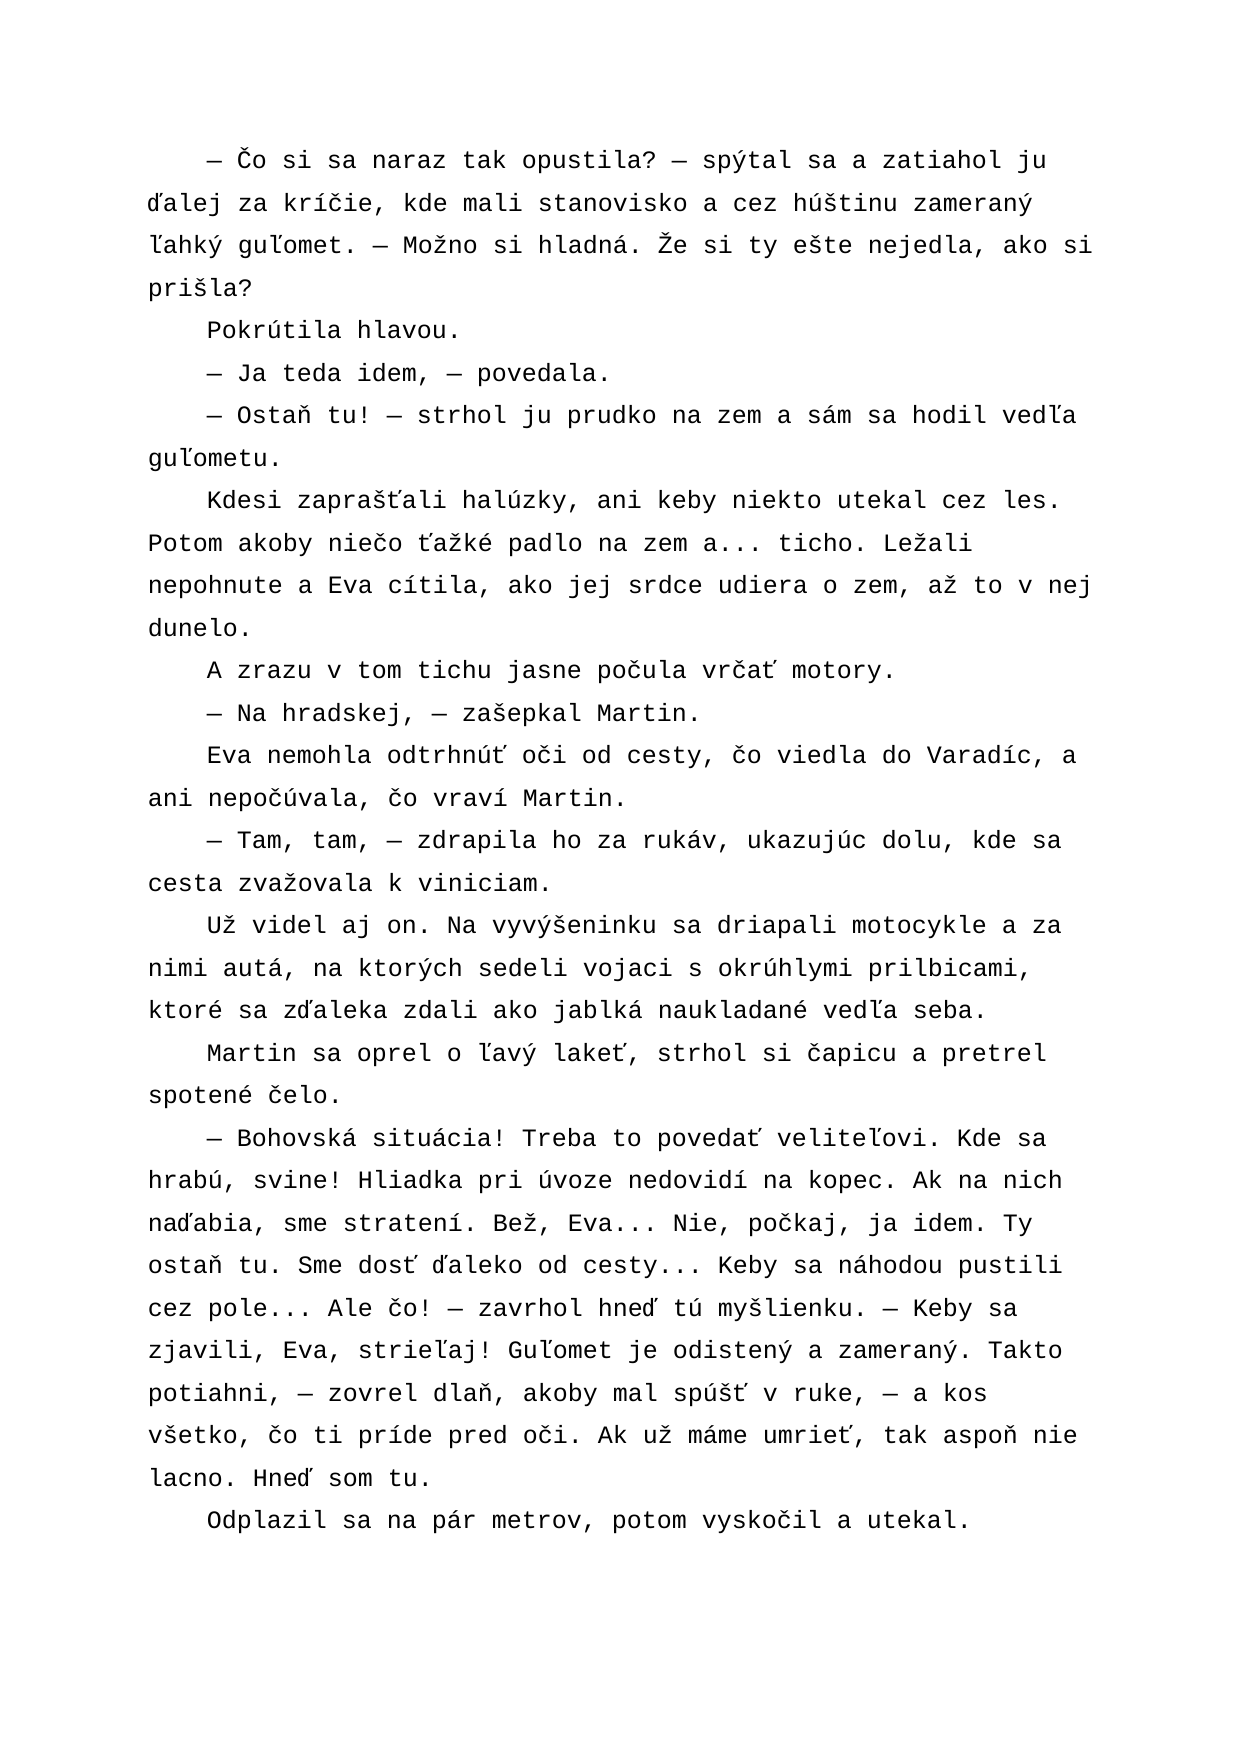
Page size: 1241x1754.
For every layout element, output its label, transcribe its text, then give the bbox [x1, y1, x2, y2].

text Eva nemohla odtrhnúť oči od cesty, čo viedla do Varadíc, a ani nepočúvala, čo vraví Martin. [148, 743, 1093, 813]
text — Čo si sa naraz tak opustila? — spýtal sa a zatiahol ju ďalej za kríčie, kde mali stanovisko a cez húštinu zameraný ľahký guľomet. — Možno si hladná. Že si ty ešte nejedla, ako si prišla? [148, 148, 1093, 303]
text Odplazil sa na pár metrov, potom vyskočil a utekal. [148, 1508, 1093, 1536]
text Pokrútila hlavou. [148, 318, 1093, 346]
text A zrazu v tom tichu jasne počula vrčať motory. [148, 658, 1093, 686]
text — Bohovská situácia! Treba to povedať veliteľovi. Kde sa hrabú, svine! Hliadka pri úvoze nedovidí na kopec. Ak na nich naďabia, sme stratení. Bež, Eva... Nie, počkaj, ja idem. Ty ostaň tu. Sme dosť ďaleko od cesty... Keby sa náhodou pustili cez pole... Ale čo! — zavrhol hneď tú myšlienku. — Keby sa zjavili, Eva, strieľaj! Guľomet je odistený a zameraný. Takto potiahni, — zovrel dlaň, akoby mal spúšť v ruke, — a kos všetko, čo ti príde pred oči. Ak už máme umrieť, tak aspoň nie lacno. Hneď som tu. [148, 1125, 1093, 1493]
text — Ja teda idem, — povedala. [148, 360, 1093, 388]
text — Na hradskej, — zašepkal Martin. [148, 700, 1093, 728]
text Kdesi zaprašťali halúzky, ani keby niekto utekal cez les. Potom akoby niečo ťažké padlo na zem a... ticho. Ležali nepohnute a Eva cítila, ako jej srdce udiera o zem, až to v nej dunelo. [148, 488, 1093, 643]
text — Tam, tam, — zdrapila ho za rukáv, ukazujúc dolu, kde sa cesta zvažovala k viniciam. [148, 828, 1093, 898]
text Už videl aj on. Na vyvýšeninku sa driapali motocykle a za nimi autá, na ktorých sedeli vojaci s okrúhlymi prilbicami, ktoré sa zďaleka zdali ako jablká naukladané vedľa seba. [148, 913, 1093, 1026]
text — Ostaň tu! — strhol ju prudko na zem a sám sa hodil vedľa guľometu. [148, 403, 1093, 473]
text Martin sa oprel o ľavý lakeť, strhol si čapicu a pretrel spotené čelo. [148, 1040, 1093, 1111]
